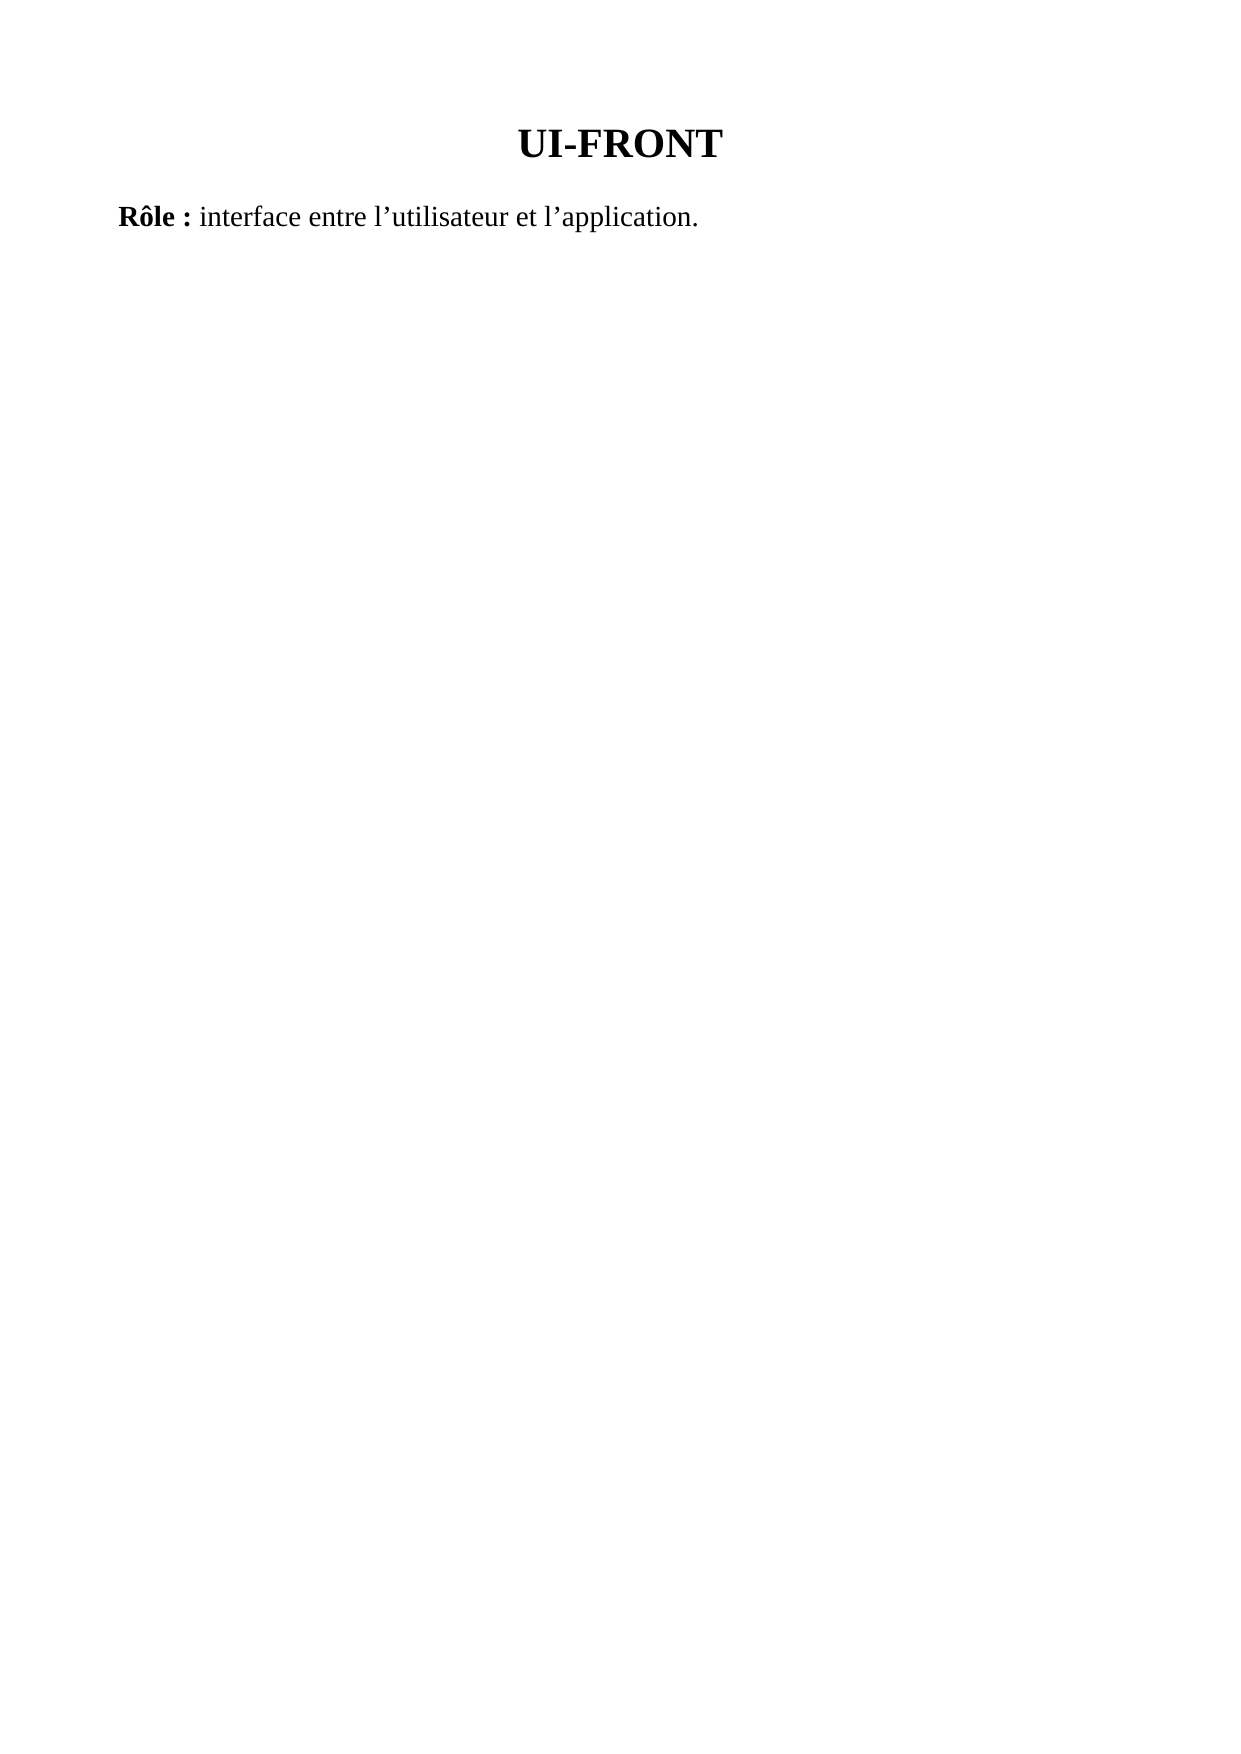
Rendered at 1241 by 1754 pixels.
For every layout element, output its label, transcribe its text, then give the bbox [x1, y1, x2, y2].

text UI-FRONT [118, 118, 1122, 166]
text Rôle : interface entre l’utilisateur et l’application. [118, 199, 1122, 233]
